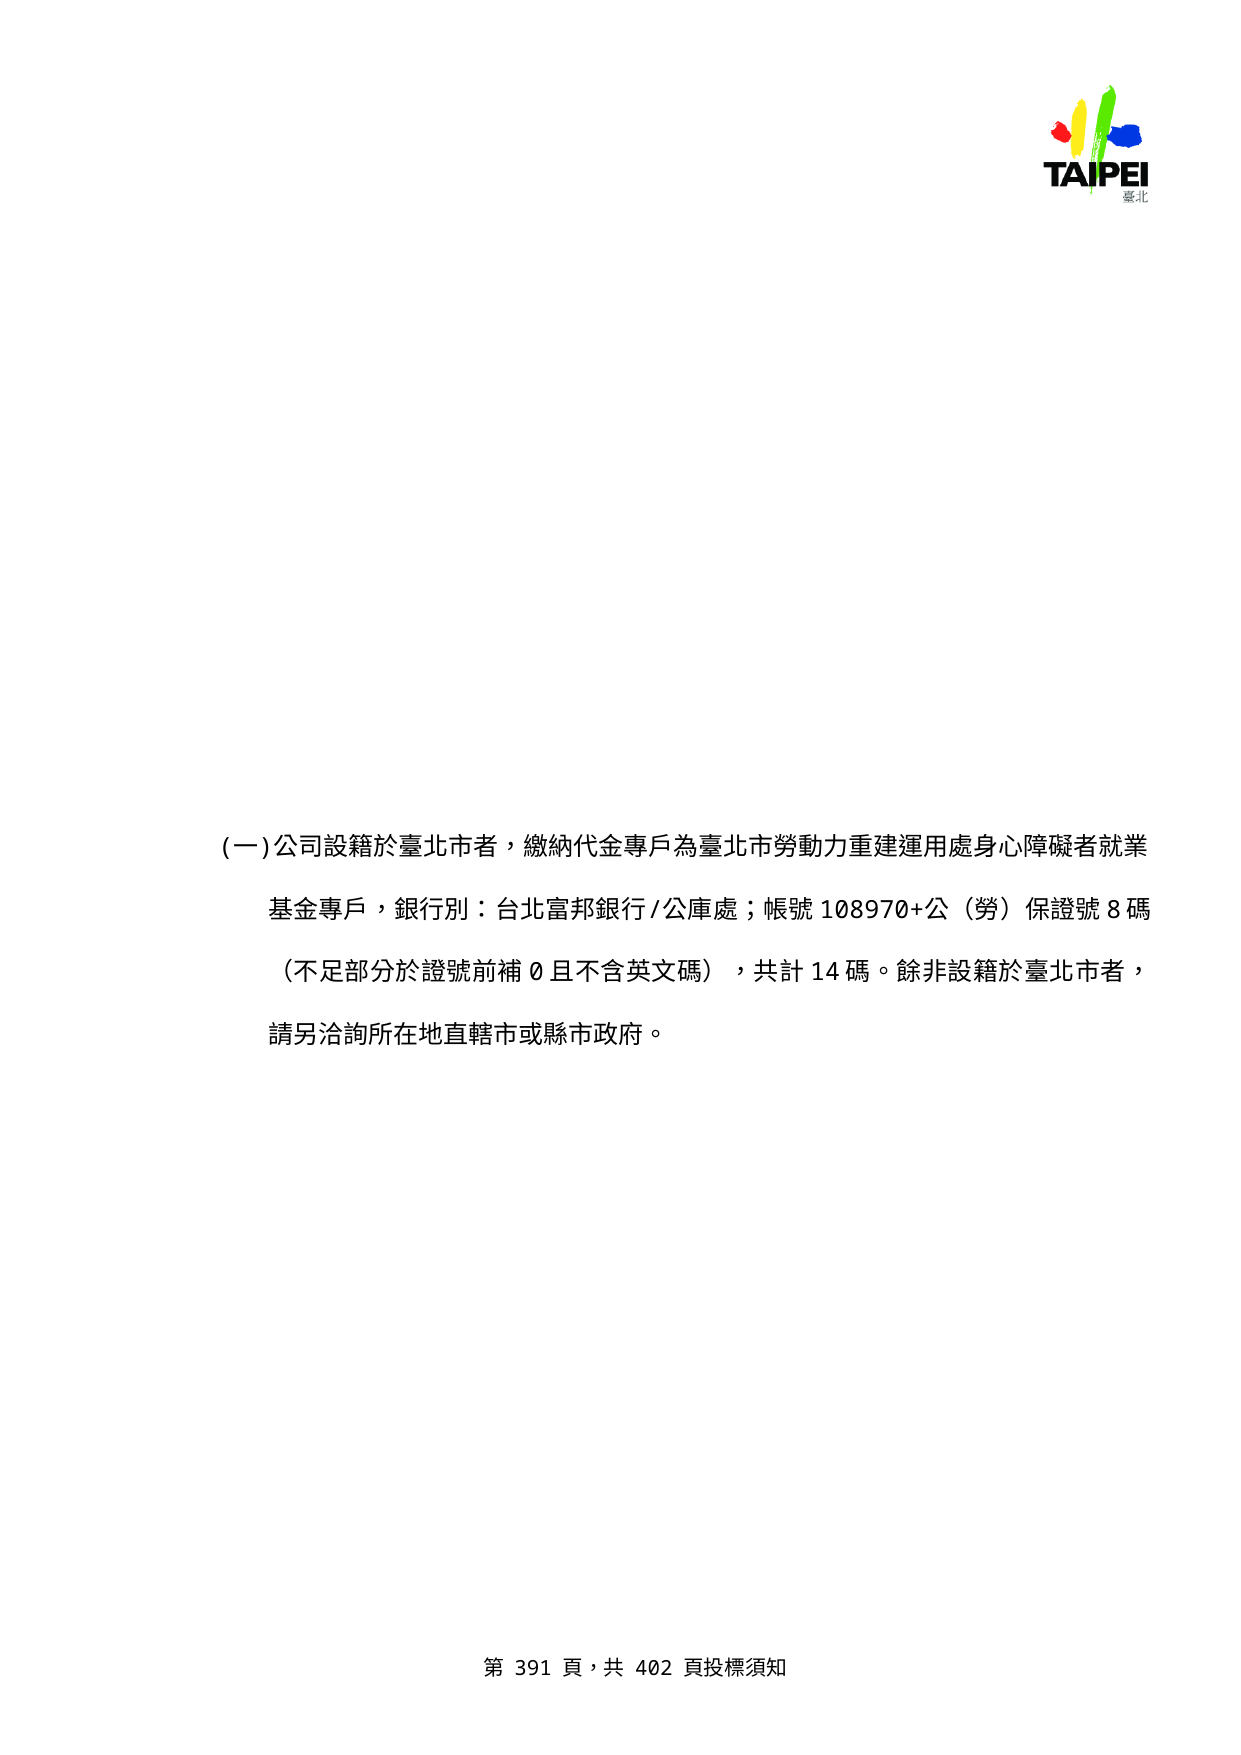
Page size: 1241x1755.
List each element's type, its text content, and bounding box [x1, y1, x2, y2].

text (一)公司設籍於臺北市者，繳納代金專戶為臺北市勞動力重建運用處身心障礙者就業基金專戶，銀行別：台北富邦銀行/公庫處；帳號108970+公（勞）保證號8碼（不足部分於證號前補0且不含英文碼），共計14碼。餘非設籍於臺北市者，請另洽詢所在地直轄市或縣市政府。 [218, 803, 1152, 1053]
